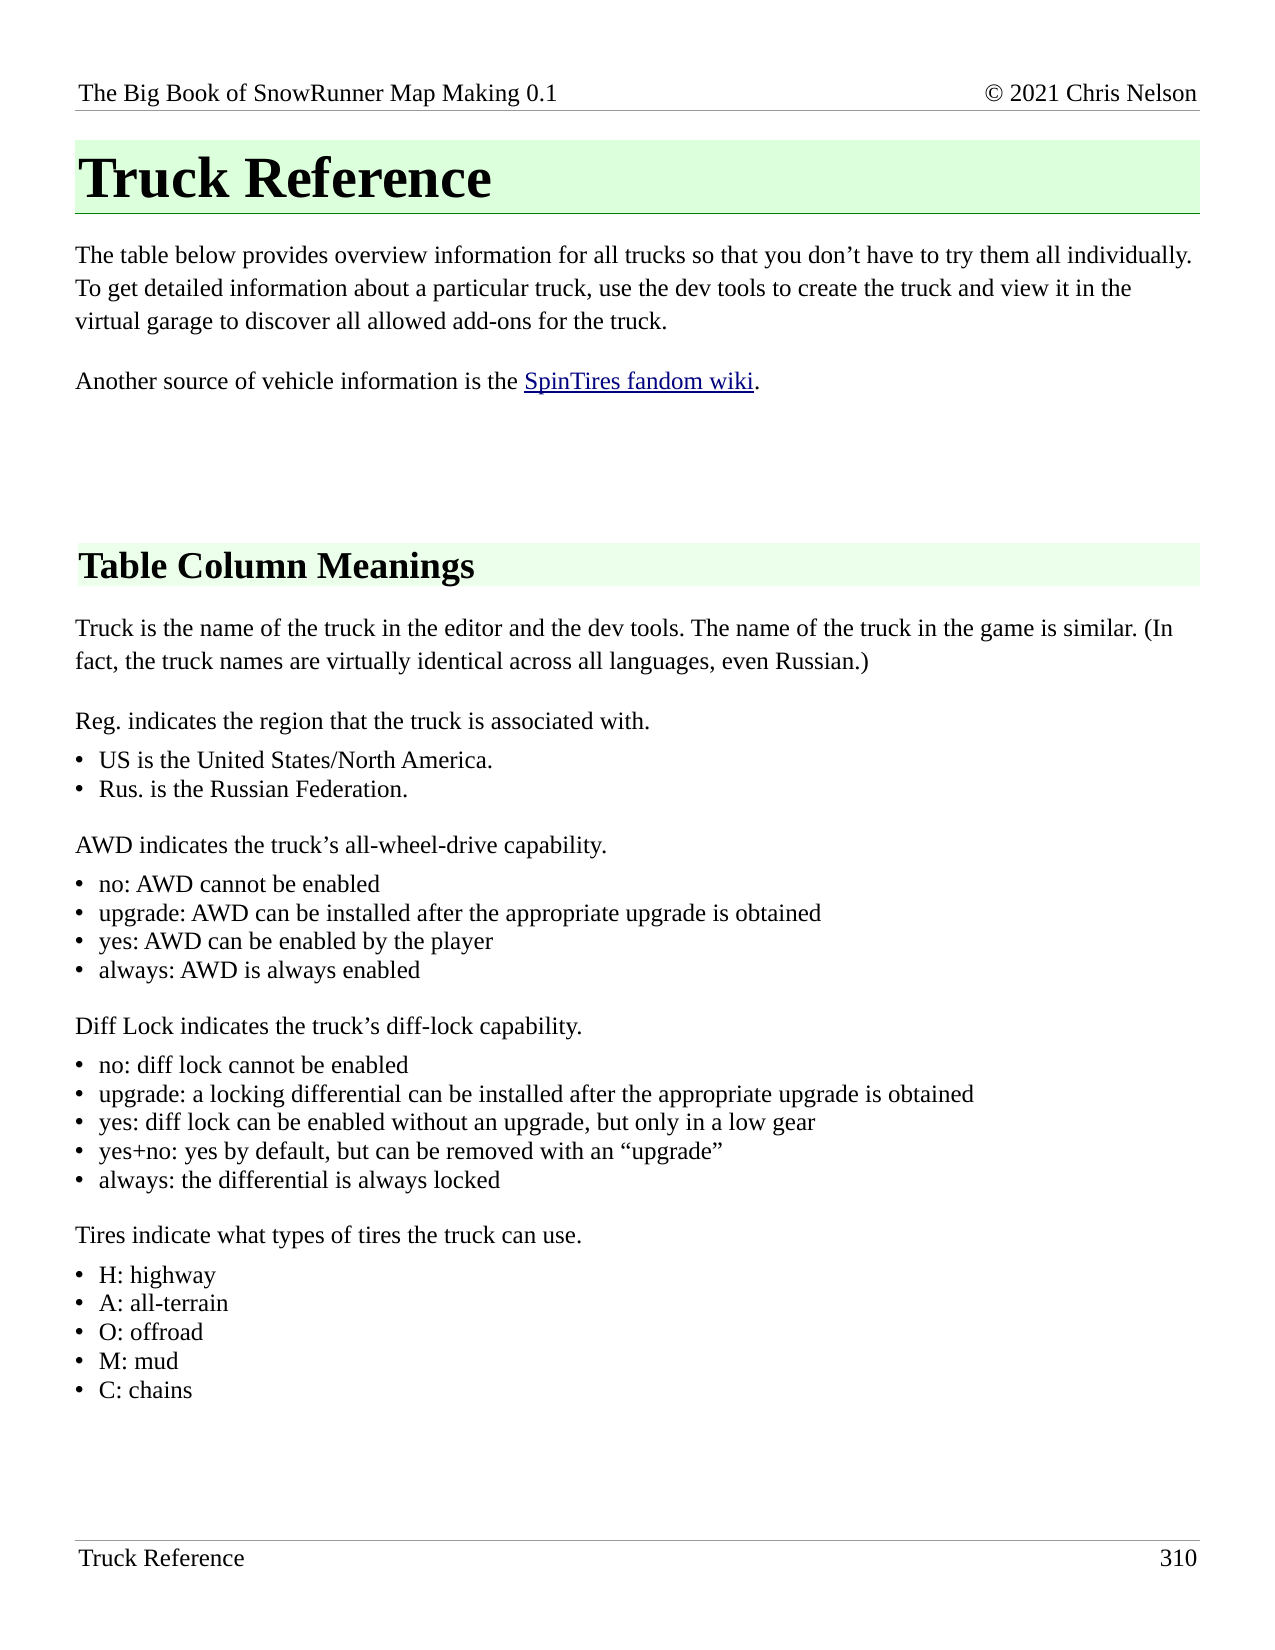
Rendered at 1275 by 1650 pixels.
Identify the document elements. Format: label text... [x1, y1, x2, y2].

list H: highway [75, 1260, 1200, 1288]
subtitle Truck Reference [75, 140, 1200, 213]
subtitle Tires indicate what types of tires the truck can use. [75, 1221, 1200, 1249]
text Truck is the name of the truck in the editor and the dev tools. The name of the truck in the game is similar. (In fact, the truck names are virtually identical across all languages, even Russian.) [75, 613, 1200, 675]
list C: chains [75, 1375, 1200, 1403]
subtitle Reg. indicates the region that the truck is associated with. [75, 706, 1200, 735]
list always: the differential is always locked [75, 1165, 1200, 1194]
subtitle Diff Lock indicates the truck’s diff-lock capability. [75, 1011, 1200, 1039]
list upgrade: a locking differential can be installed after the appropriate upgrade is obtained [75, 1079, 1200, 1107]
text The table below provides overview information for all trucks so that you don’t have to try them all individually. To get detailed information about a particular truck, use the dev tools to create the truck and view it in the virtual garage to discover all allowed add-ons for the truck. [75, 240, 1200, 335]
list A: all-terrain [75, 1288, 1200, 1317]
subtitle Table Column Meanings [78, 543, 1200, 586]
list Rus. is the Russian Federation. [75, 774, 1200, 803]
text Another source of vehicle information is the SpinTires fandom wiki. [75, 366, 1200, 395]
list upgrade: AWD can be installed after the appropriate upgrade is obtained [75, 898, 1200, 926]
list yes+no: yes by default, but can be removed with an “upgrade” [75, 1136, 1200, 1165]
list US is the United States/North America. [75, 745, 1200, 774]
list no: AWD cannot be enabled [75, 869, 1200, 898]
list M: mud [75, 1346, 1200, 1375]
list always: AWD is always enabled [75, 955, 1200, 984]
list no: diff lock cannot be enabled [75, 1050, 1200, 1079]
list yes: diff lock can be enabled without an upgrade, but only in a low gear [75, 1107, 1200, 1136]
list O: offroad [75, 1317, 1200, 1346]
subtitle AWD indicates the truck’s all-wheel-drive capability. [75, 830, 1200, 858]
list yes: AWD can be enabled by the player [75, 926, 1200, 955]
